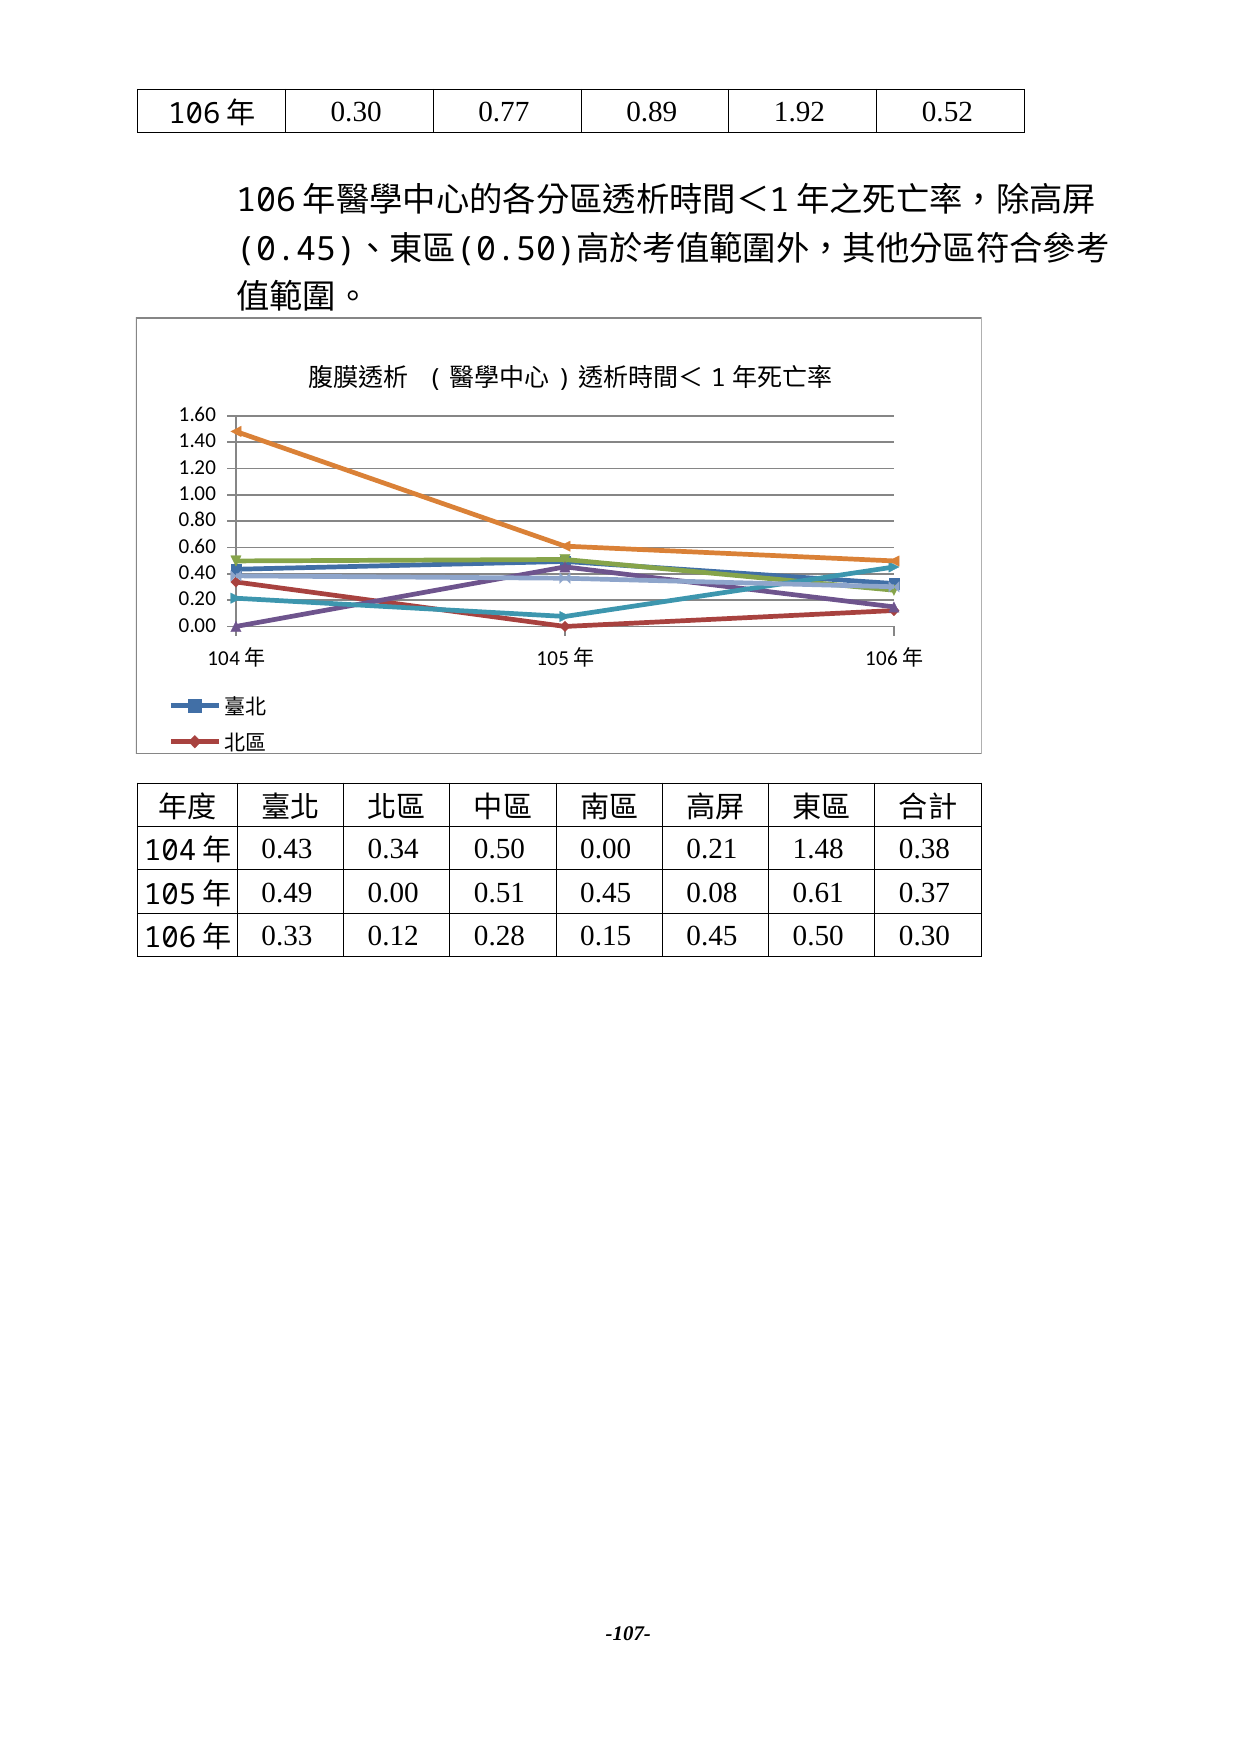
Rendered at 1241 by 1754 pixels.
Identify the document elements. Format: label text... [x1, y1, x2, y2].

table_cell 0.45 [663, 914, 768, 956]
table_cell 0.30 [286, 90, 433, 132]
table_cell 0.50 [450, 827, 556, 869]
table_cell 0.49 [238, 870, 343, 913]
text 106年醫學中心的各分區透析時間＜1年之死亡率，除高屏(0.45)、東區(0.50)高於考值範圍外，其他分區符合參考值範圍。 [236, 173, 1122, 318]
table_cell 0.51 [450, 870, 556, 913]
table_cell 106年 [138, 914, 237, 956]
table_cell 0.61 [769, 870, 874, 913]
table_cell 0.52 [877, 90, 1024, 132]
table_cell 0.34 [344, 827, 449, 869]
table_header 年度 [138, 784, 237, 826]
table_header 高屏 [663, 784, 768, 826]
table_cell 0.43 [238, 827, 343, 869]
table_cell 106年 [138, 90, 285, 132]
table_cell 1.48 [769, 827, 874, 869]
table_cell 0.15 [557, 914, 662, 956]
table_cell 0.12 [344, 914, 449, 956]
table_header 中區 [450, 784, 556, 826]
table_cell 0.89 [582, 90, 728, 132]
table_cell 0.21 [663, 827, 768, 869]
table_cell 105年 [138, 870, 237, 913]
table_cell 0.38 [875, 827, 981, 869]
table_cell 0.28 [450, 914, 556, 956]
table_header 北區 [344, 784, 449, 826]
table_cell 0.00 [344, 870, 449, 913]
table_cell 0.33 [238, 914, 343, 956]
table_cell 0.45 [557, 870, 662, 913]
table_cell 0.30 [875, 914, 981, 956]
table_cell 0.50 [769, 914, 874, 956]
table_cell 0.77 [434, 90, 581, 132]
table_header 南區 [557, 784, 662, 826]
table_header 臺北 [238, 784, 343, 826]
table_cell 0.37 [875, 870, 981, 913]
table_cell 0.00 [557, 827, 662, 869]
table_cell 1.92 [729, 90, 876, 132]
table_cell 0.08 [663, 870, 768, 913]
table_cell 104年 [138, 827, 237, 869]
table_header 合計 [875, 784, 981, 826]
table_header 東區 [769, 784, 874, 826]
